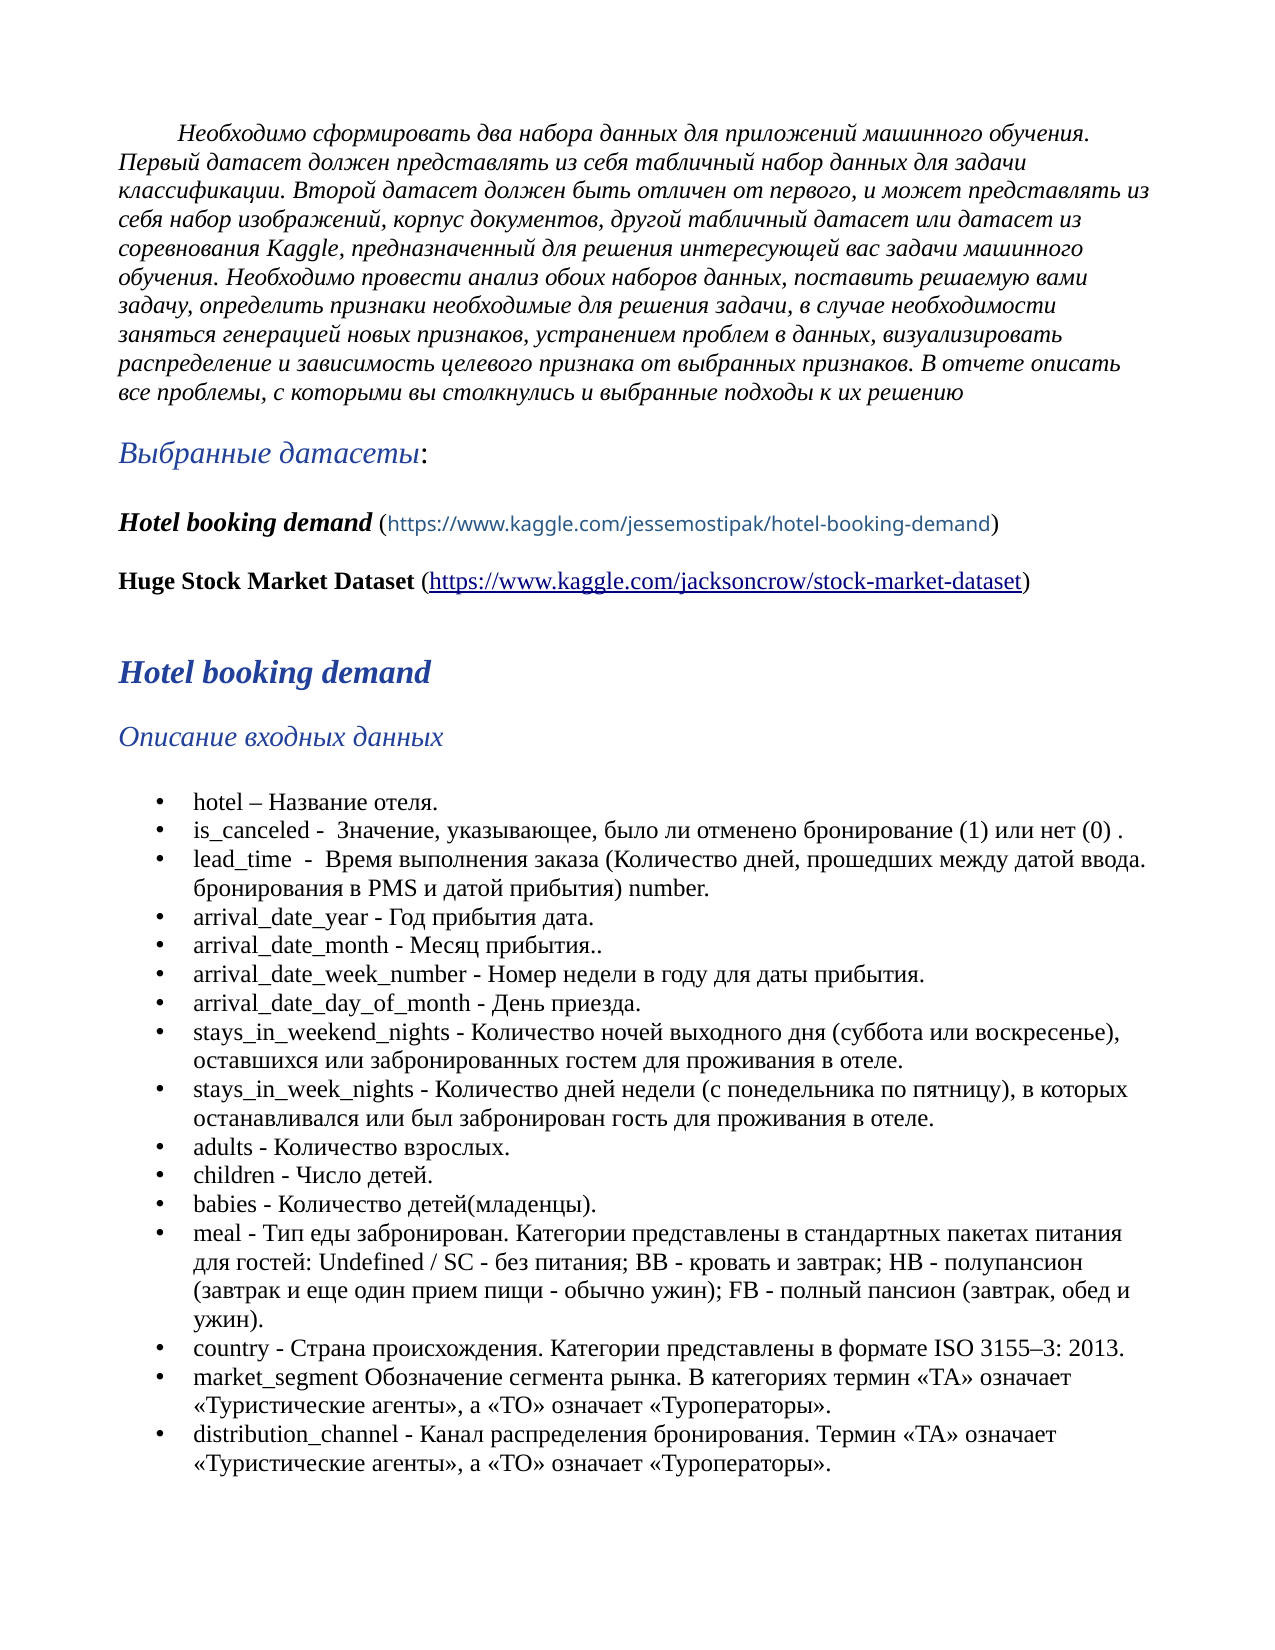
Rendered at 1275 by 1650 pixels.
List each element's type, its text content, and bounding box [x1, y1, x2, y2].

list meal - Тип еды забронирован. Категории представлены в стандартных пакетах питания для гостей: Undefined / SC - без питания; BB - кровать и завтрак; HB - полупансион (завтрак и еще один прием пищи - обычно ужин); FB - полный пансион (завтрак, обед и ужин). [156, 1218, 1157, 1333]
list distribution_channel - Канал распределения бронирования. Термин «TA» означает «Туристические агенты», а «TO» означает «Туроператоры». [156, 1419, 1157, 1477]
list hotel – Название отеля. [156, 787, 1157, 815]
list arrival_date_day_of_month - День приезда. [156, 988, 1157, 1017]
list children - Число детей. [156, 1160, 1157, 1189]
list stays_in_weekend_nights - Количество ночей выходного дня (суббота или воскресенье), оставшихся или забронированных гостем для проживания в отеле. [156, 1017, 1157, 1074]
list arrival_date_week_number - Номер недели в году для даты прибытия. [156, 959, 1157, 988]
text Huge Stock Market Dataset (https://www.kaggle.com/jacksoncrow/stock-market-dataset) [118, 566, 1157, 595]
text Hotel booking demand (https://www.kaggle.com/jessemostipak/hotel-booking-demand) [118, 506, 1157, 537]
text Hotel booking demand [118, 652, 1157, 691]
text Выбранные датасеты: [118, 434, 1157, 470]
list country - Страна происхождения. Категории представлены в формате ISO 3155–3: 2013. [156, 1333, 1157, 1362]
list arrival_date_month - Месяц прибытия.. [156, 930, 1157, 959]
text Описание входных данных [118, 719, 1157, 753]
list babies - Количество детей(младенцы). [156, 1189, 1157, 1218]
list arrival_date_year - Год прибытия дата. [156, 902, 1157, 930]
list market_segment Обозначение сегмента рынка. В категориях термин «ТА» означает «Туристические агенты», а «TO» означает «Туроператоры». [156, 1362, 1157, 1419]
list adults - Количество взрослых. [156, 1132, 1157, 1160]
list is_canceled - Значение, указывающее, было ли отменено бронирование (1) или нет (0) . [156, 815, 1157, 844]
list lead_time - Время выполнения заказа (Количество дней, прошедших между датой ввода. бронирования в PMS и датой прибытия) number. [156, 844, 1157, 902]
list stays_in_week_nights - Количество дней недели (с понедельника по пятницу), в которых останавливался или был забронирован гость для проживания в отеле. [156, 1074, 1157, 1132]
text Необходимо сформировать два набора данных для приложений машинного обучения. Первый датасет должен представлять из себя табличный набор данных для задачи классификации. Второй датасет должен быть отличен от первого, и может представлять из себя набор изображений, корпус документов, другой табличный датасет или датасет из соревнования Kaggle, предназначенный для решения интересующей вас задачи машинного обучения. Необходимо провести анализ обоих наборов данных, поставить решаемую вами задачу, определить признаки необходимые для решения задачи, в случае необходимости заняться генерацией новых признаков, устранением проблем в данных, визуализировать распределение и зависимость целевого признака от выбранных признаков. В отчете описать все проблемы, с которыми вы столкнулись и выбранные подходы к их решению [118, 118, 1157, 406]
